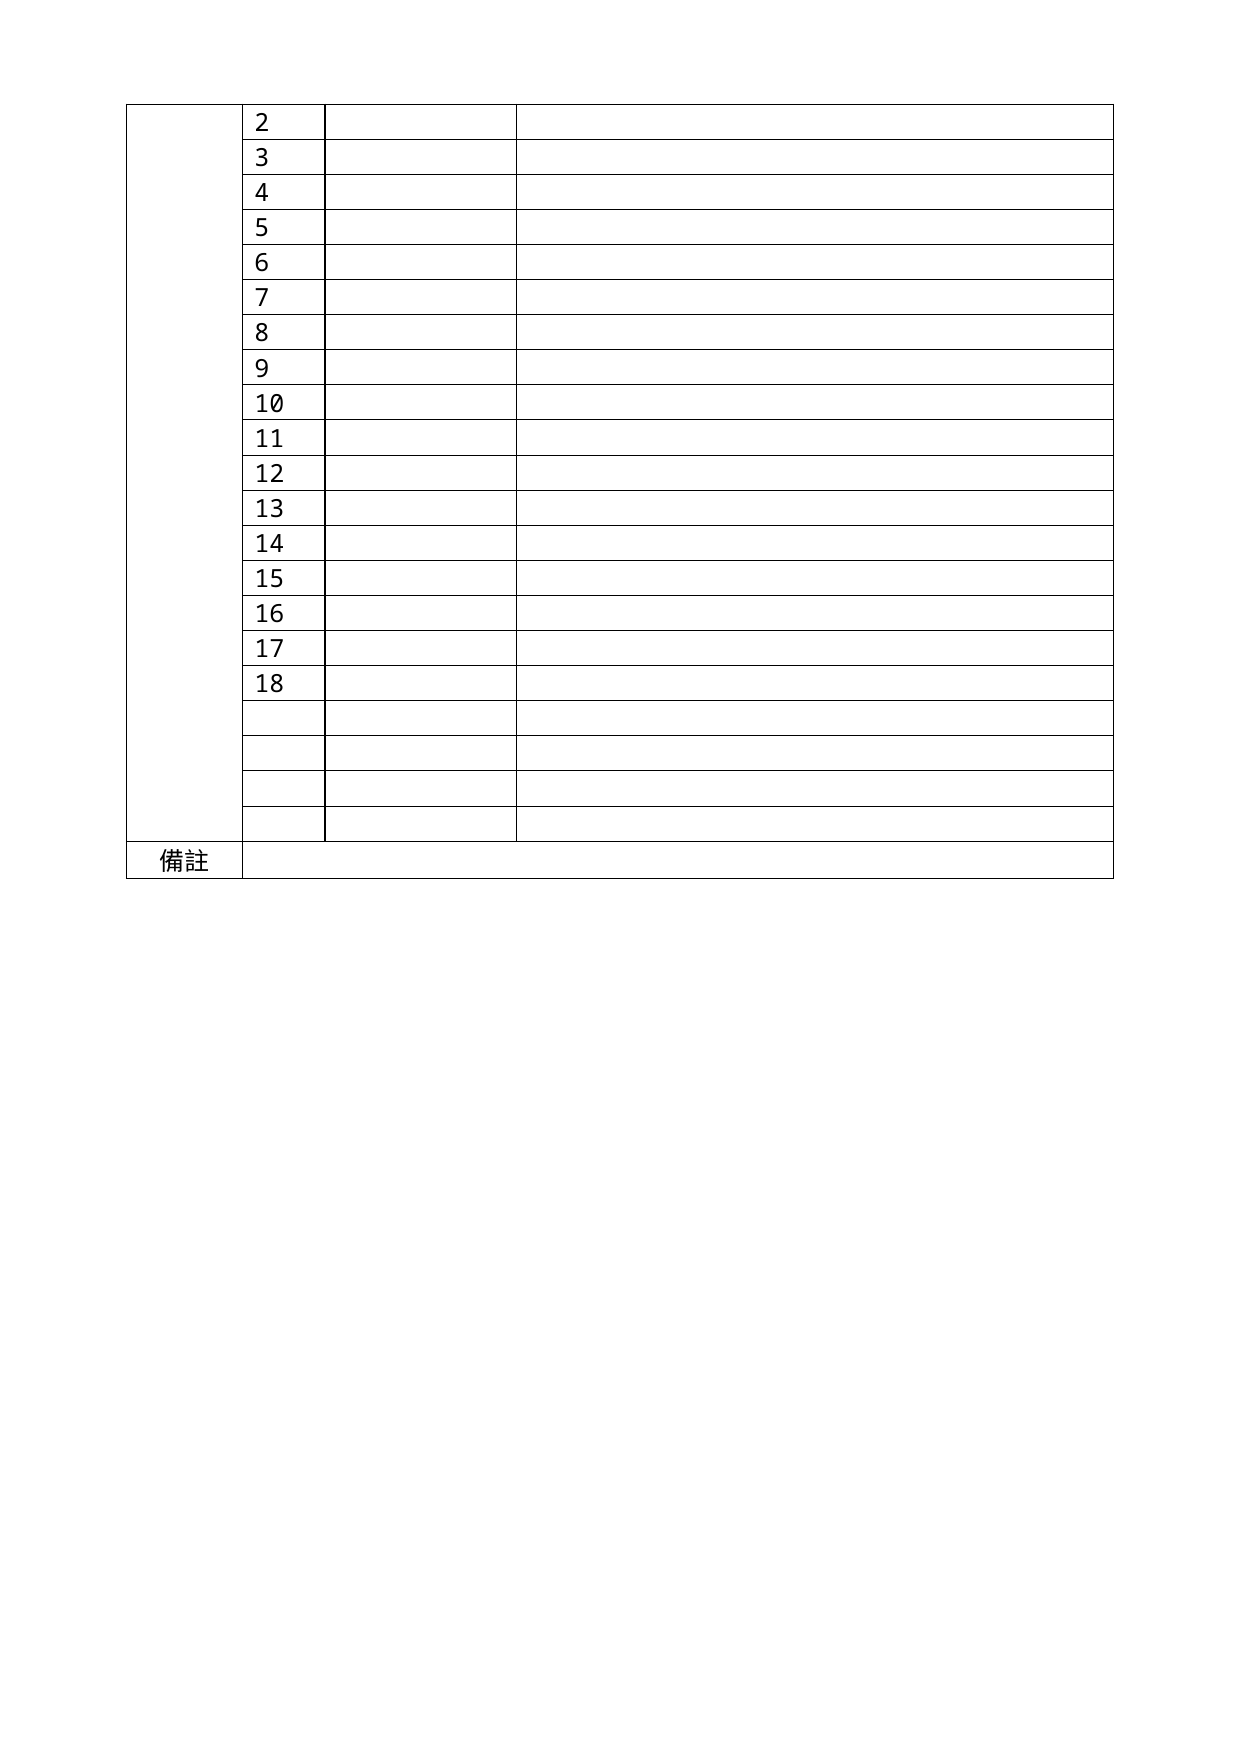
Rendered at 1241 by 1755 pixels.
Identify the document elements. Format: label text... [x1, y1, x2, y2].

table_cell [326, 280, 516, 314]
table_cell [326, 526, 516, 560]
table_cell [326, 245, 516, 279]
table_cell [517, 666, 1113, 700]
table_cell [517, 701, 1113, 735]
table_cell 6 [243, 245, 324, 279]
table_cell [243, 701, 324, 735]
table_cell [326, 596, 516, 630]
table_cell [517, 596, 1113, 630]
table_cell [517, 280, 1113, 314]
table_cell [517, 491, 1113, 525]
table_cell 13 [243, 491, 324, 525]
table_cell 8 [243, 315, 324, 349]
table_cell 18 [243, 666, 324, 700]
table_cell 5 [243, 210, 324, 244]
table_cell [243, 807, 324, 841]
table_cell [517, 526, 1113, 560]
table_cell [326, 315, 516, 349]
table_cell [517, 420, 1113, 454]
table_cell [517, 350, 1113, 384]
table_cell 15 [243, 561, 324, 595]
table_cell [517, 385, 1113, 419]
table_cell [326, 456, 516, 489]
table_cell 11 [243, 420, 324, 454]
table_cell [326, 771, 516, 806]
table_cell [127, 105, 242, 841]
table_cell [326, 105, 516, 138]
table_cell [326, 491, 516, 525]
table_cell [517, 140, 1113, 174]
table_cell [326, 210, 516, 244]
table_cell [517, 315, 1113, 349]
table_cell 16 [243, 596, 324, 630]
table_cell [326, 175, 516, 209]
table_cell 10 [243, 385, 324, 419]
table_cell [326, 140, 516, 174]
table_cell 備註 [127, 842, 242, 878]
table_cell [517, 561, 1113, 595]
table_cell [517, 736, 1113, 770]
table_cell 14 [243, 526, 324, 560]
table_cell [243, 736, 324, 770]
table_cell [326, 561, 516, 595]
table_cell 12 [243, 456, 324, 489]
table_cell [326, 631, 516, 665]
table_cell [326, 350, 516, 384]
table_cell 17 [243, 631, 324, 665]
table_cell [517, 771, 1113, 806]
table_cell [326, 385, 516, 419]
table_cell [243, 771, 324, 806]
table_cell [517, 105, 1113, 138]
table_cell [517, 175, 1113, 209]
table_cell [517, 456, 1113, 489]
table_cell [517, 210, 1113, 244]
table_cell [517, 245, 1113, 279]
table_cell [326, 666, 516, 700]
table_cell [326, 420, 516, 454]
table_cell 3 [243, 140, 324, 174]
table_cell [326, 701, 516, 735]
table_cell 4 [243, 175, 324, 209]
table_cell [326, 807, 516, 841]
table_cell [517, 631, 1113, 665]
table_cell [243, 842, 1113, 878]
table_cell 9 [243, 350, 324, 384]
table_cell [517, 807, 1113, 841]
table_cell 2 [243, 105, 324, 138]
table_cell 7 [243, 280, 324, 314]
table_cell [326, 736, 516, 770]
